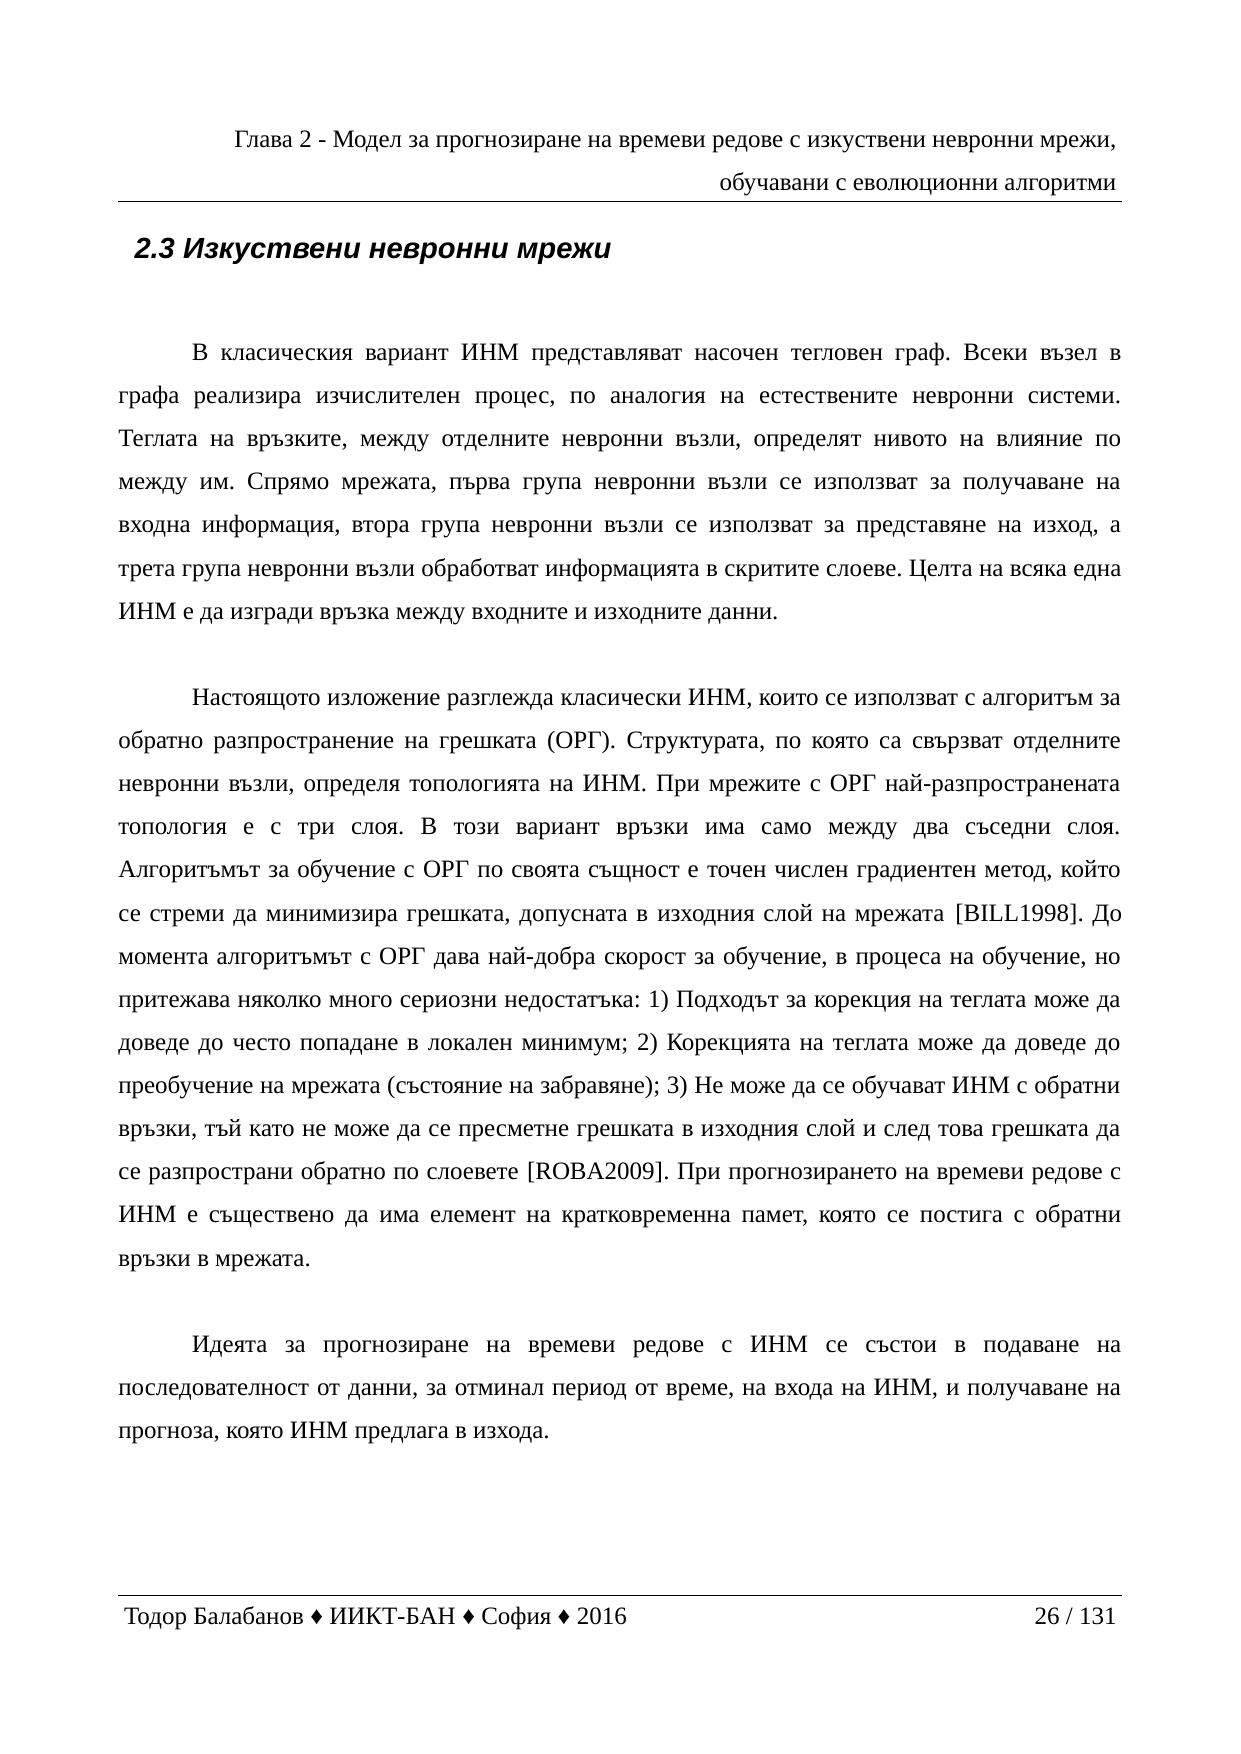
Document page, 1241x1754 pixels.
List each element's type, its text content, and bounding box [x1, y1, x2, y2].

text Настоящото изложение разглежда класически ИНМ, които се използват с алгоритъм за обратно разпространение на грешката (ОРГ). Структурата, по която са свързват отделните невронни възли, определя топологията на ИНМ. При мрежите с ОРГ най-разпространената топология е с три слоя. В този вариант връзки има само между два съседни слоя. Алгоритъмът за обучение с ОРГ по своята същност е точен числен градиентен метод, който се стреми да минимизира грешката, допусната в изходния слой на мрежата [BILL1998]. До момента алгоритъмът с ОРГ дава най-добра скорост за обучение, в процеса на обучение, но притежава няколко много сериозни недостатъка: 1) Подходът за корекция на теглата може да доведе до често попадане в локален минимум; 2) Корекцията на теглата може да доведе до преобучение на мрежата (състояние на забравяне); 3) Не може да се обучават ИНМ с обратни връзки, тъй като не може да се пресметне грешката в изходния слой и след това грешката да се разпространи обратно по слоевете [ROBA2009]. При прогнозирането на времеви редове с ИНМ е съществено да има елемент на кратковременна памет, която се постига с обратни връзки в мрежата. [118, 682, 1122, 1271]
text Идеята за прогнозиране на времеви редове с ИНМ се състои в подаване на последователност от данни, за отминал период от време, на входа на ИНМ, и получаване на прогноза, която ИНМ предлага в изхода. [118, 1329, 1122, 1444]
text В класическия вариант ИНМ представляват насочен тегловен граф. Всеки възел в графа реализира изчислителен процес, по аналогия на естествените невронни системи. Теглата на връзките, между отделните невронни възли, определят нивото на влияние по между им. Спрямо мрежата, първа група невронни възли се използват за получаване на входна информация, втора група невронни възли се използват за представяне на изход, а трета група невронни възли обработват информацията в скритите слоеве. Целта на всяка една ИНМ е да изгради връзка между входните и изходните данни. [118, 337, 1122, 624]
subtitle 2.3 Изкуствени невронни мрежи [118, 231, 1122, 264]
